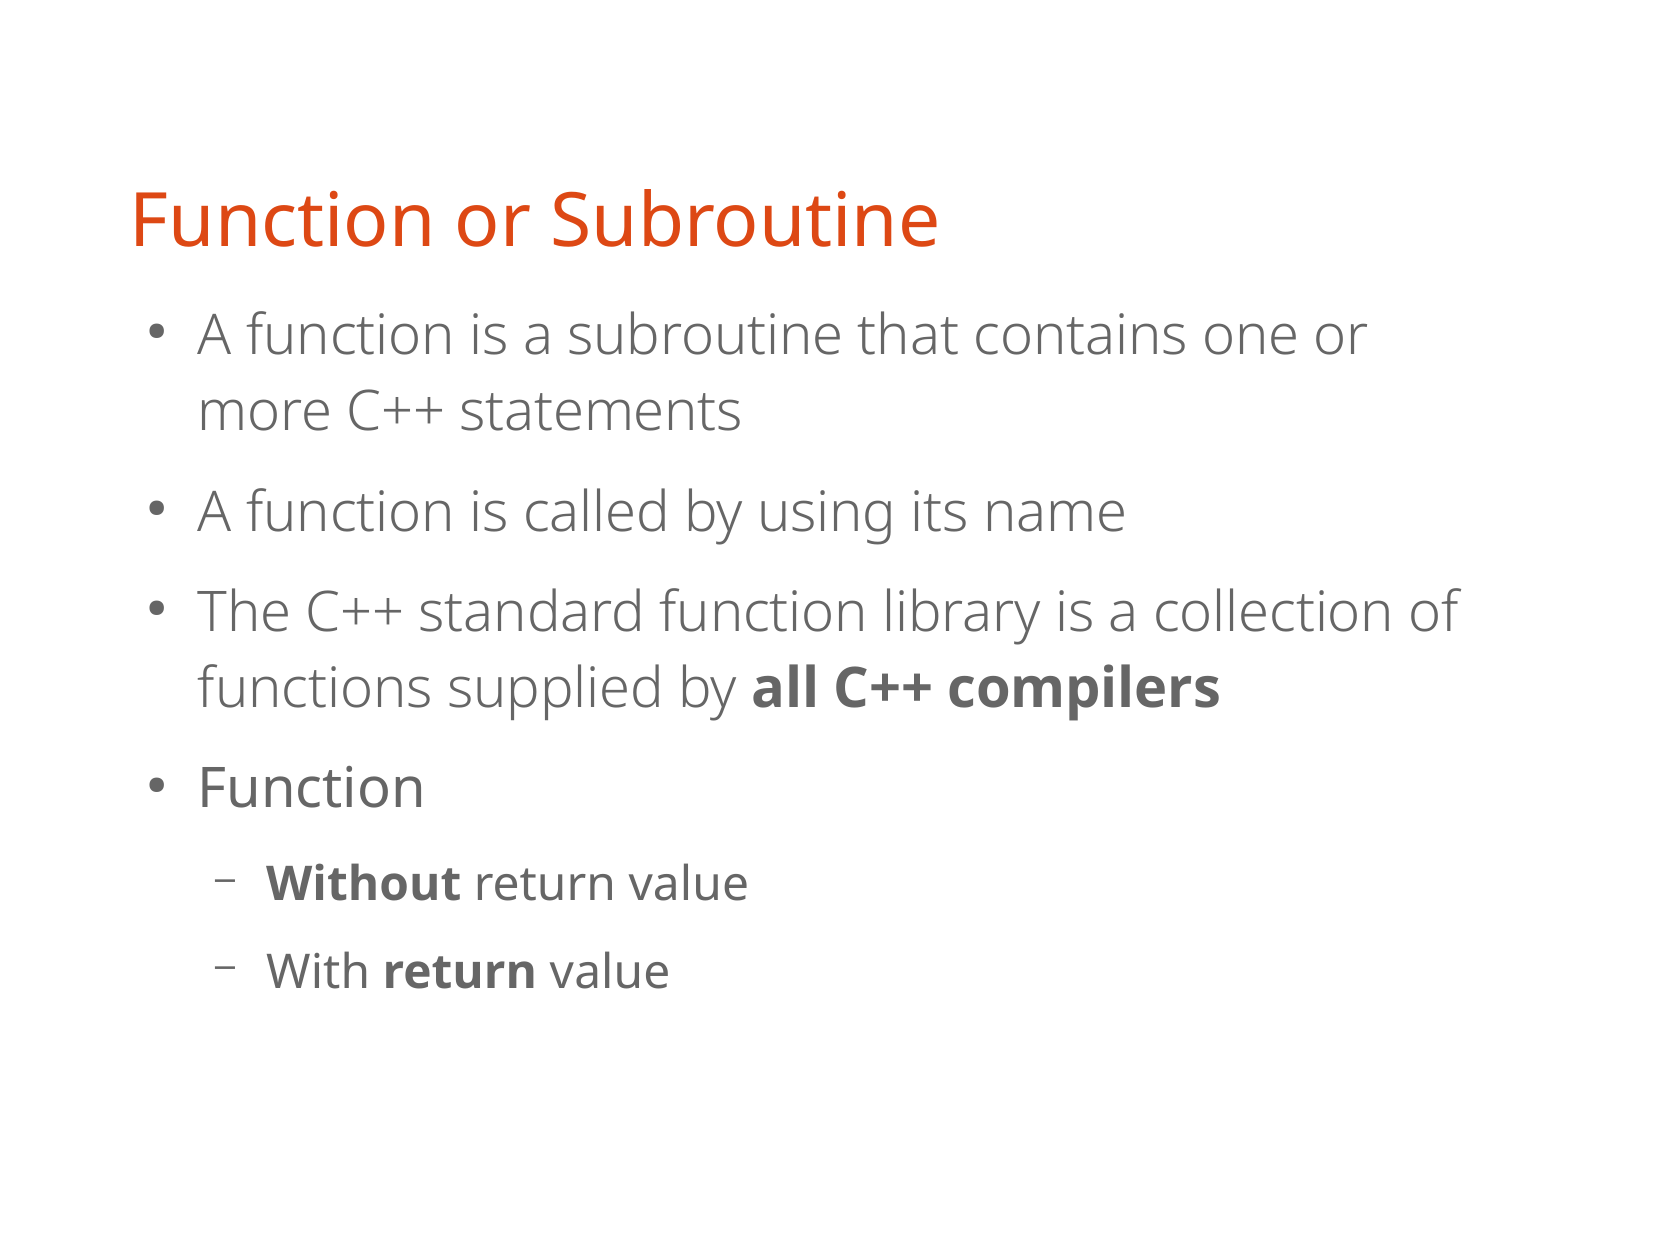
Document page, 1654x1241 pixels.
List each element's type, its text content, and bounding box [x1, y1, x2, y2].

title Function or Subroutine [129, 153, 1518, 281]
list A function is a subroutine that contains one or more C++ statements A function is called by using its name The C++ standard function library is a collection of functions supplied by all C++ compilers Function Without return value With return value [129, 295, 1518, 1010]
